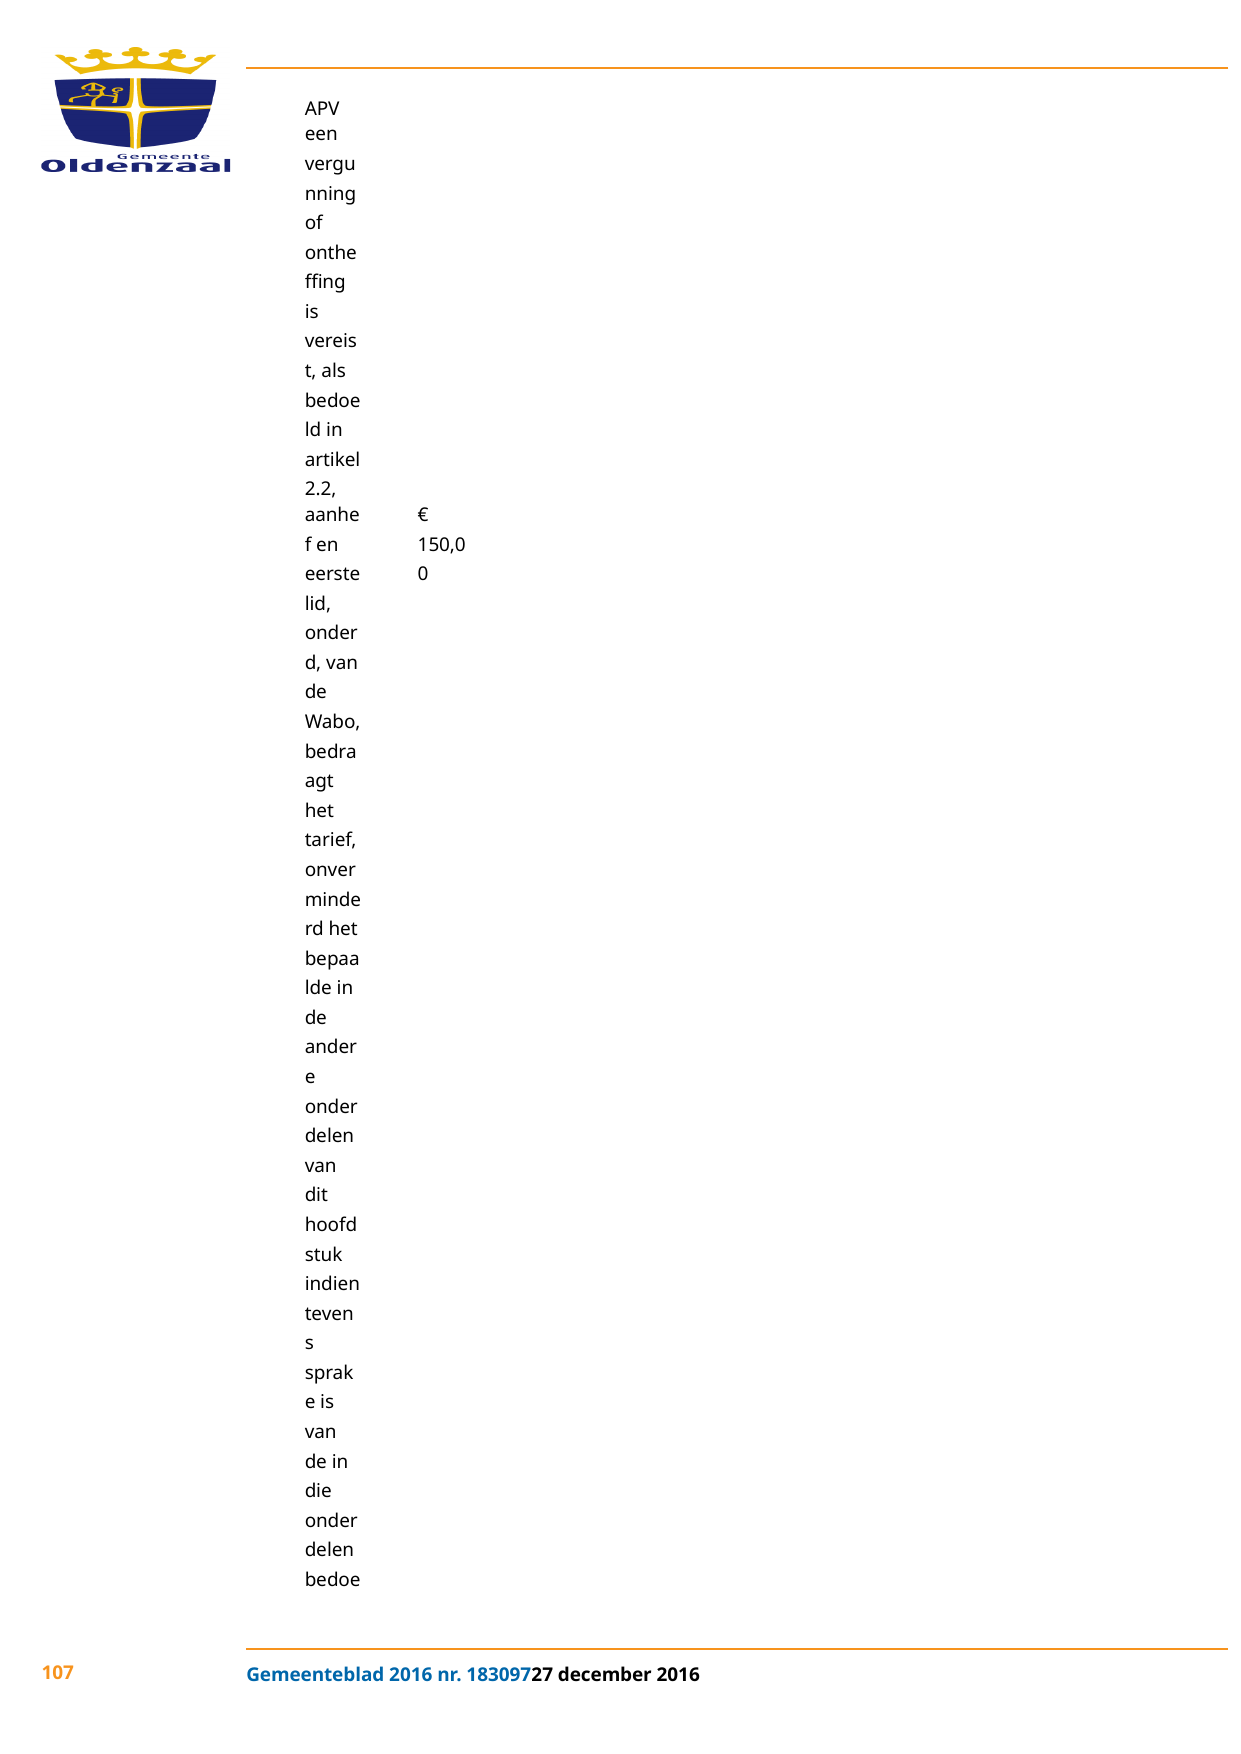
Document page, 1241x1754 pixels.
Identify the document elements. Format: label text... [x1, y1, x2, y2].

table_cell [248, 121, 304, 501]
table_cell APV [305, 95, 361, 121]
table_cell [248, 95, 304, 121]
table_cell € 150,00 [418, 501, 474, 1592]
table_cell [418, 95, 474, 121]
table_cell [248, 501, 304, 1592]
table_cell [361, 95, 417, 121]
table_cell [361, 121, 417, 501]
table_cell [361, 501, 417, 1592]
table_cell [418, 121, 474, 501]
table_cell aanhef en eerste lid, onder d, van de Wabo, bedraagt het tarief, onverminderd het bepaalde in de andere onderdelen van dit hoofdstuk indien tevens sprake is van de in die onderdelen bedoe [305, 501, 361, 1592]
picture [41, 47, 231, 172]
table_cell een vergunning of ontheffing is vereist, als bedoeld in artikel 2.2, [305, 121, 361, 501]
